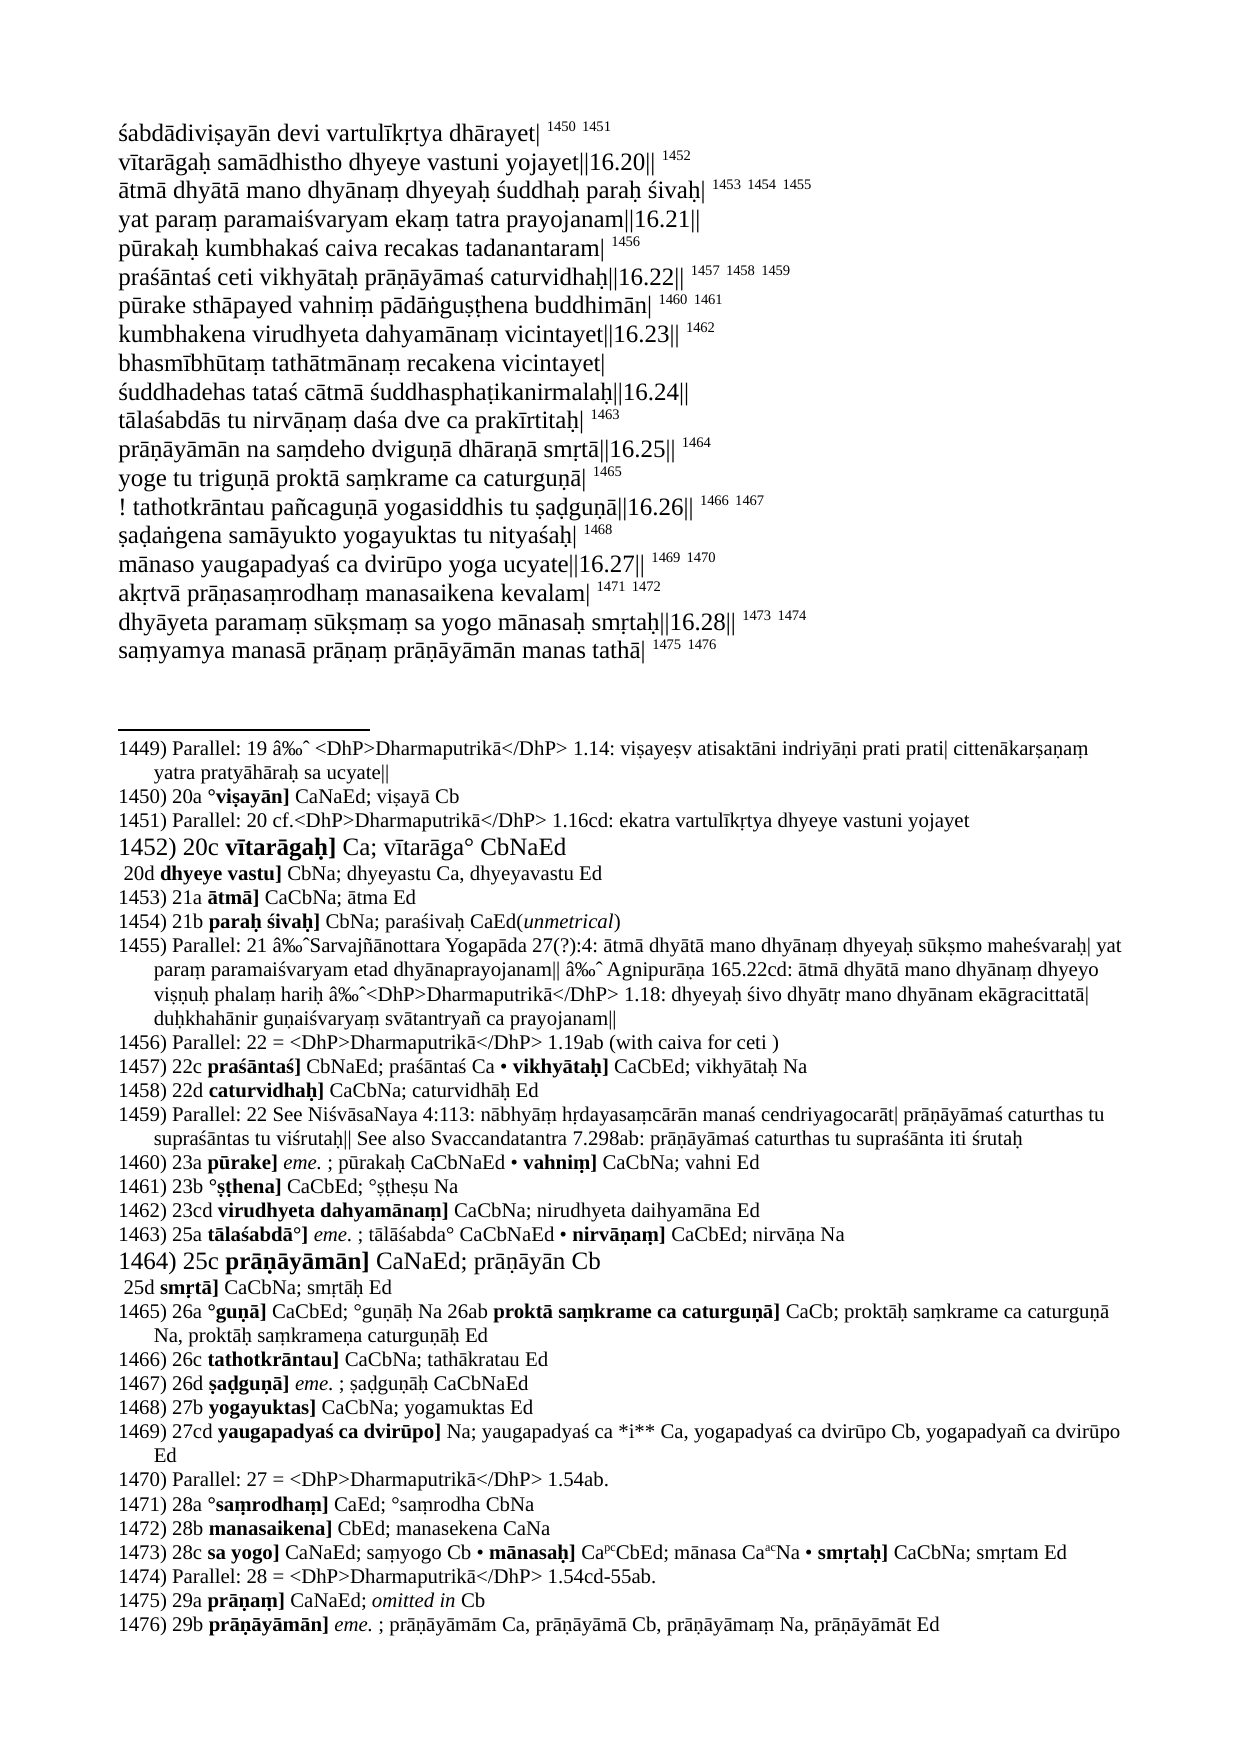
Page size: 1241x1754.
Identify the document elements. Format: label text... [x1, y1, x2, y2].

text yoge tu triguṇā proktā saṃkrame ca caturguṇā| [118, 463, 1122, 492]
text ) Parallel: 20 cf.<DhP>Dharmaputrikā</DhP> 1.16cd: ekatra vartulīkṛtya dhyeye vastuni yojayet [118, 808, 1122, 832]
text ) 27cd yaugapadyaś ca dvirūpo] Na; yaugapadyaś ca *i** Ca, yogapadyaś ca dvirūpo Cb, yogapadyañ ca dvirūpo Ed [118, 1419, 1122, 1467]
text ) 29a prāṇaṃ] CaNaEd; omitted in Cb [118, 1588, 1122, 1612]
text ) 22d caturvidhaḥ] CaCbNa; caturvidhāḥ Ed [118, 1078, 1122, 1102]
text tālaśabdās tu nirvāṇaṃ daśa dve ca prakīrtitaḥ| [118, 406, 1122, 434]
text ) 28a °saṃrodhaṃ] CaEd; °saṃrodha CbNa [118, 1491, 1122, 1516]
text ) 20c vītarāgaḥ] Ca; vītarāga° CbNaEd [118, 832, 1122, 861]
text ) 21a ātmā] CaCbNa; ātma Ed [118, 885, 1122, 909]
text ) 26d ṣaḍguṇā] eme. ; ṣaḍguṇāḥ CaCbNaEd [118, 1371, 1122, 1395]
text śuddhadehas tataś cātmā śuddhasphaṭikanirmalaḥ||16.24|| [118, 377, 1122, 406]
text akṛtvā prāṇasaṃrodhaṃ manasaikena kevalam| [118, 578, 1122, 607]
text dhyāyeta paramaṃ sūkṣmaṃ sa yogo mānasaḥ smṛtaḥ||16.28|| [118, 607, 1122, 636]
text ) 22c praśāntaś] CbNaEd; praśāntaś Ca • vikhyātaḥ] CaCbEd; vikhyātaḥ Na [118, 1054, 1122, 1078]
text yat paraṃ paramaiśvaryam ekaṃ tatra prayojanam||16.21|| [118, 204, 1122, 233]
text ) 23cd virudhyeta dahyamānaṃ] CaCbNa; nirudhyeta daihyamāna Ed [118, 1198, 1122, 1222]
text ātmā dhyātā mano dhyānaṃ dhyeyaḥ śuddhaḥ paraḥ śivaḥ| [118, 176, 1122, 204]
text ) 25a tālaśabdā°] eme. ; tālāśabda° CaCbNaEd • nirvāṇaṃ] CaCbEd; nirvāṇa Na [118, 1222, 1122, 1246]
text ) 23b °ṣṭhena] CaCbEd; °ṣṭheṣu Na [118, 1174, 1122, 1198]
text mānaso yaugapadyaś ca dvirūpo yoga ucyate||16.27|| [118, 549, 1122, 578]
text bhasmībhūtaṃ tathātmānaṃ recakena vicintayet| [118, 348, 1122, 377]
text ) Parallel: 28 = <DhP>Dharmaputrikā</DhP> 1.54cd-55ab. [118, 1564, 1122, 1588]
text ) 26c tathotkrāntau] CaCbNa; tathākratau Ed [118, 1347, 1122, 1371]
text ) Parallel: 27 = <DhP>Dharmaputrikā</DhP> 1.54ab. [118, 1467, 1122, 1491]
text ) 25c prāṇāyāmān] CaNaEd; prāṇāyān Cb [118, 1246, 1122, 1275]
text ! tathotkrāntau pañcaguṇā yogasiddhis tu ṣaḍguṇā||16.26|| [118, 492, 1122, 521]
text ) 27b yogayuktas] CaCbNa; yogamuktas Ed [118, 1395, 1122, 1419]
text prāṇāyāmān na saṃdeho dviguṇā dhāraṇā smṛtā||16.25|| [118, 434, 1122, 463]
text vītarāgaḥ samādhistho dhyeye vastuni yojayet||16.20|| [118, 147, 1122, 176]
text ) Parallel: 21 â‰ˆSarvajñānottara Yogapāda 27(?):4: ātmā dhyātā mano dhyānaṃ dhyeyaḥ sūkṣmo maheśvaraḥ| yat paraṃ paramaiśvaryam etad dhyānaprayojanam|| â‰ˆ Agnipurāṇa 165.22cd: ātmā dhyātā mano dhyānaṃ dhyeyo viṣṇuḥ phalaṃ hariḥ â‰ˆ<DhP>Dharmaputrikā</DhP> 1.18: dhyeyaḥ śivo dhyātṛ mano dhyānam ekāgracittatā| duḥkhahānir guṇaiśvaryaṃ svātantryañ ca prayojanam|| [118, 933, 1122, 1029]
text ) 26a °guṇā] CaCbEd; °guṇāḥ Na 26ab proktā saṃkrame ca caturguṇā] CaCb; proktāḥ saṃkrame ca caturguṇā Na, proktāḥ saṃkrameṇa caturguṇāḥ Ed [118, 1299, 1122, 1347]
text ) 28b manasaikena] CbEd; manasekena CaNa [118, 1516, 1122, 1539]
text śabdādiviṣayān devi vartulīkṛtya dhārayet| [118, 118, 1122, 147]
text praśāntaś ceti vikhyātaḥ prāṇāyāmaś caturvidhaḥ||16.22|| [118, 262, 1122, 291]
text ) Parallel: 19 â‰ˆ <DhP>Dharmaputrikā</DhP> 1.14: viṣayeṣv atisaktāni indriyāṇi prati prati| cittenākarṣaṇaṃ yatra pratyāhāraḥ sa ucyate|| [118, 736, 1122, 784]
text pūrake sthāpayed vahniṃ pādāṅguṣṭhena buddhimān| [118, 291, 1122, 319]
text ) 28c sa yogo] CaNaEd; saṃyogo Cb • mānasaḥ] CapcCbEd; mānasa CaacNa • smṛtaḥ] CaCbNa; smṛtam Ed [118, 1539, 1122, 1564]
text ) 23a pūrake] eme. ; pūrakaḥ CaCbNaEd • vahniṃ] CaCbNa; vahni Ed [118, 1150, 1122, 1174]
text ) Parallel: 22 = <DhP>Dharmaputrikā</DhP> 1.19ab (with caiva for ceti ) [118, 1029, 1122, 1054]
text 20d dhyeye vastu] CbNa; dhyeyastu Ca, dhyeyavastu Ed [118, 861, 1122, 885]
text ) Parallel: 22 See NiśvāsaNaya 4:113: nābhyāṃ hṛdayasaṃcārān manaś cendriyagocarāt| prāṇāyāmaś caturthas tu supraśāntas tu viśrutaḥ|| See also Svaccandatantra 7.298ab: prāṇāyāmaś caturthas tu supraśānta iti śrutaḥ [118, 1102, 1122, 1150]
text ) 21b paraḥ śivaḥ] CbNa; paraśivaḥ CaEd(unmetrical) [118, 909, 1122, 933]
text ) 20a °viṣayān] CaNaEd; viṣayā Cb [118, 784, 1122, 808]
text ) 29b prāṇāyāmān] eme. ; prāṇāyāmām Ca, prāṇāyāmā Cb, prāṇāyāmaṃ Na, prāṇāyāmāt Ed [118, 1612, 1122, 1636]
text 25d smṛtā] CaCbNa; smṛtāḥ Ed [118, 1275, 1122, 1299]
text ṣaḍaṅgena samāyukto yogayuktas tu nityaśaḥ| [118, 521, 1122, 549]
text saṃyamya manasā prāṇaṃ prāṇāyāmān manas tathā| [118, 636, 1122, 664]
text kumbhakena virudhyeta dahyamānaṃ vicintayet||16.23|| [118, 319, 1122, 348]
text pūrakaḥ kumbhakaś caiva recakas tadanantaram| [118, 233, 1122, 262]
